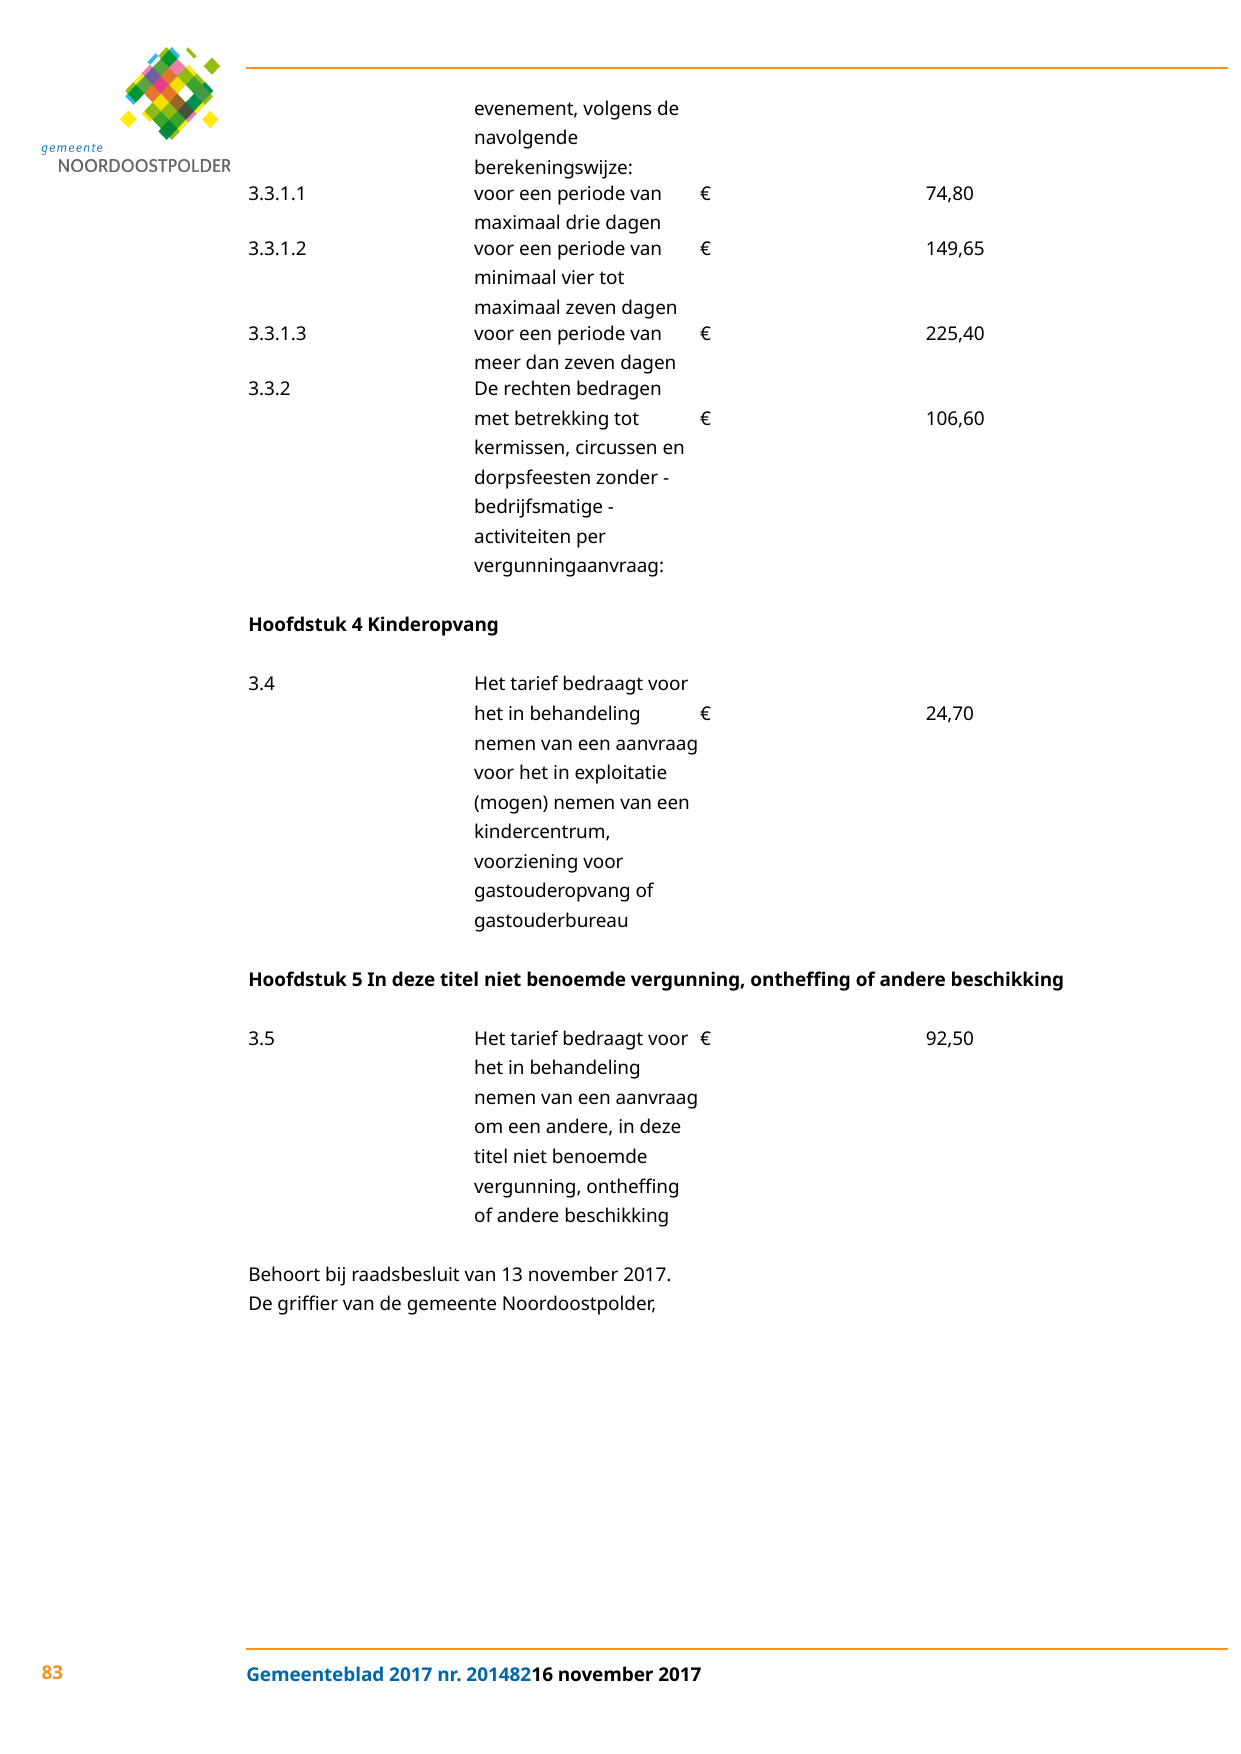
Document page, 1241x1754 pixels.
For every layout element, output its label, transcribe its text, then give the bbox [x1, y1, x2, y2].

table_header € [700, 671, 926, 933]
table_cell voor een periode van maximaal drie dagen [474, 180, 700, 235]
table_cell [926, 95, 1152, 180]
table_cell evenement, volgens de navolgende berekeningswijze: [474, 95, 700, 180]
table_header Het tarief bedraagt voor het in behandeling nemen van een aanvraag voor het in exploitatie (mogen) nemen van een kindercentrum, voorziening voor gastouderopvang of gastouderbureau [474, 671, 700, 933]
text De griffier van de gemeente Noordoostpolder, [248, 1291, 1152, 1316]
table_header € [700, 1025, 926, 1228]
table_cell 74,80 [926, 180, 1152, 235]
table_cell voor een periode van meer dan zeven dagen [474, 320, 700, 375]
table_cell 149,65 [926, 235, 1152, 320]
table_cell 3.3.2 [248, 375, 474, 578]
picture [41, 47, 231, 172]
table_header 24,70 [926, 671, 1152, 933]
table_cell 106,60 [926, 375, 1152, 578]
table_header 3.4 [248, 671, 474, 933]
table_cell De rechten bedragen met betrekking tot kermissen, circussen en dorpsfeesten zonder - bedrijfsmatige - activiteiten per vergunningaanvraag: [474, 375, 700, 578]
table_header 3.5 [248, 1025, 474, 1228]
table_cell 3.3.1.3 [248, 320, 474, 375]
table_cell 3.3.1.2 [248, 235, 474, 320]
table_cell voor een periode van minimaal vier tot maximaal zeven dagen [474, 235, 700, 320]
table_header 92,50 [926, 1025, 1152, 1228]
text Behoort bij raadsbesluit van 13 november 2017. [248, 1261, 1152, 1287]
table_cell € [700, 320, 926, 375]
table_cell [700, 95, 926, 180]
table_cell € [700, 180, 926, 235]
table_cell [248, 95, 474, 180]
table_cell 225,40 [926, 320, 1152, 375]
text Hoofdstuk 5 In deze titel niet benoemde vergunning, ontheffing of andere beschikking [248, 966, 1152, 991]
table_cell € [700, 235, 926, 320]
text Hoofdstuk 4 Kinderopvang [248, 611, 1152, 637]
table_cell € [700, 375, 926, 578]
table_cell 3.3.1.1 [248, 180, 474, 235]
table_header Het tarief bedraagt voor het in behandeling nemen van een aanvraag om een andere, in deze titel niet benoemde vergunning, ontheffing of andere beschikking [474, 1025, 700, 1228]
